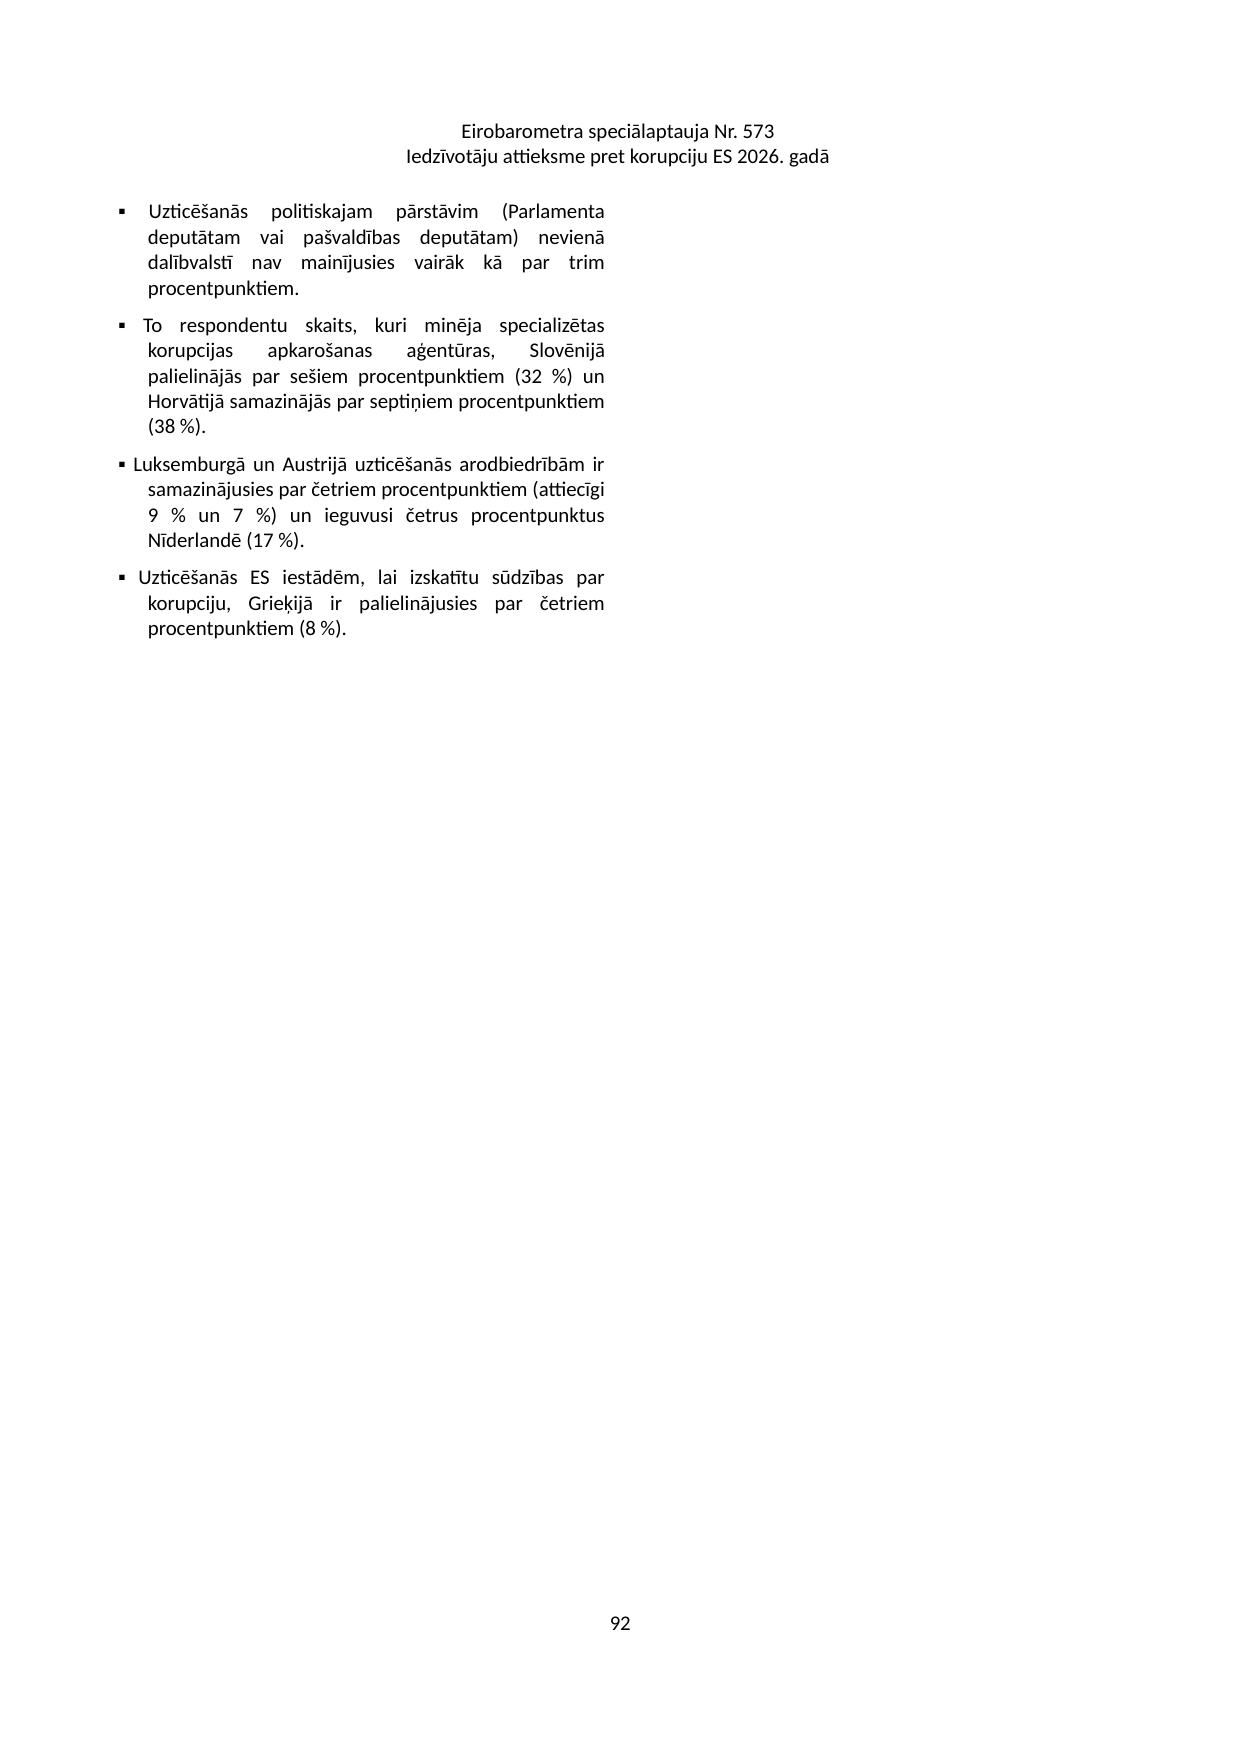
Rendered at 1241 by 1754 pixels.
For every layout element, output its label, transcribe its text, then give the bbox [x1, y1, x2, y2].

text ▪ Luksemburgā un Austrijā uzticēšanās arodbiedrībām ir samazinājusies par četriem procentpunktiem (attiecīgi 9 % un 7 %) un ieguvusi četrus procentpunktus Nīderlandē (17 %). [118, 451, 605, 553]
text ▪ To respondentu skaits, kuri minēja specializētas korupcijas apkarošanas aģentūras, Slovēnijā palielinājās par sešiem procentpunktiem (32 %) un Horvātijā samazinājās par septiņiem procentpunktiem (38 %). [118, 312, 605, 439]
text ▪ Uzticēšanās politiskajam pārstāvim (Parlamenta deputātam vai pašvaldības deputātam) nevienā dalībvalstī nav mainījusies vairāk kā par trim procentpunktiem. [118, 198, 605, 300]
text ▪ Uzticēšanās ES iestādēm, lai izskatītu sūdzības par korupciju, Grieķijā ir palielinājusies par četriem procentpunktiem (8 %). [118, 564, 605, 641]
